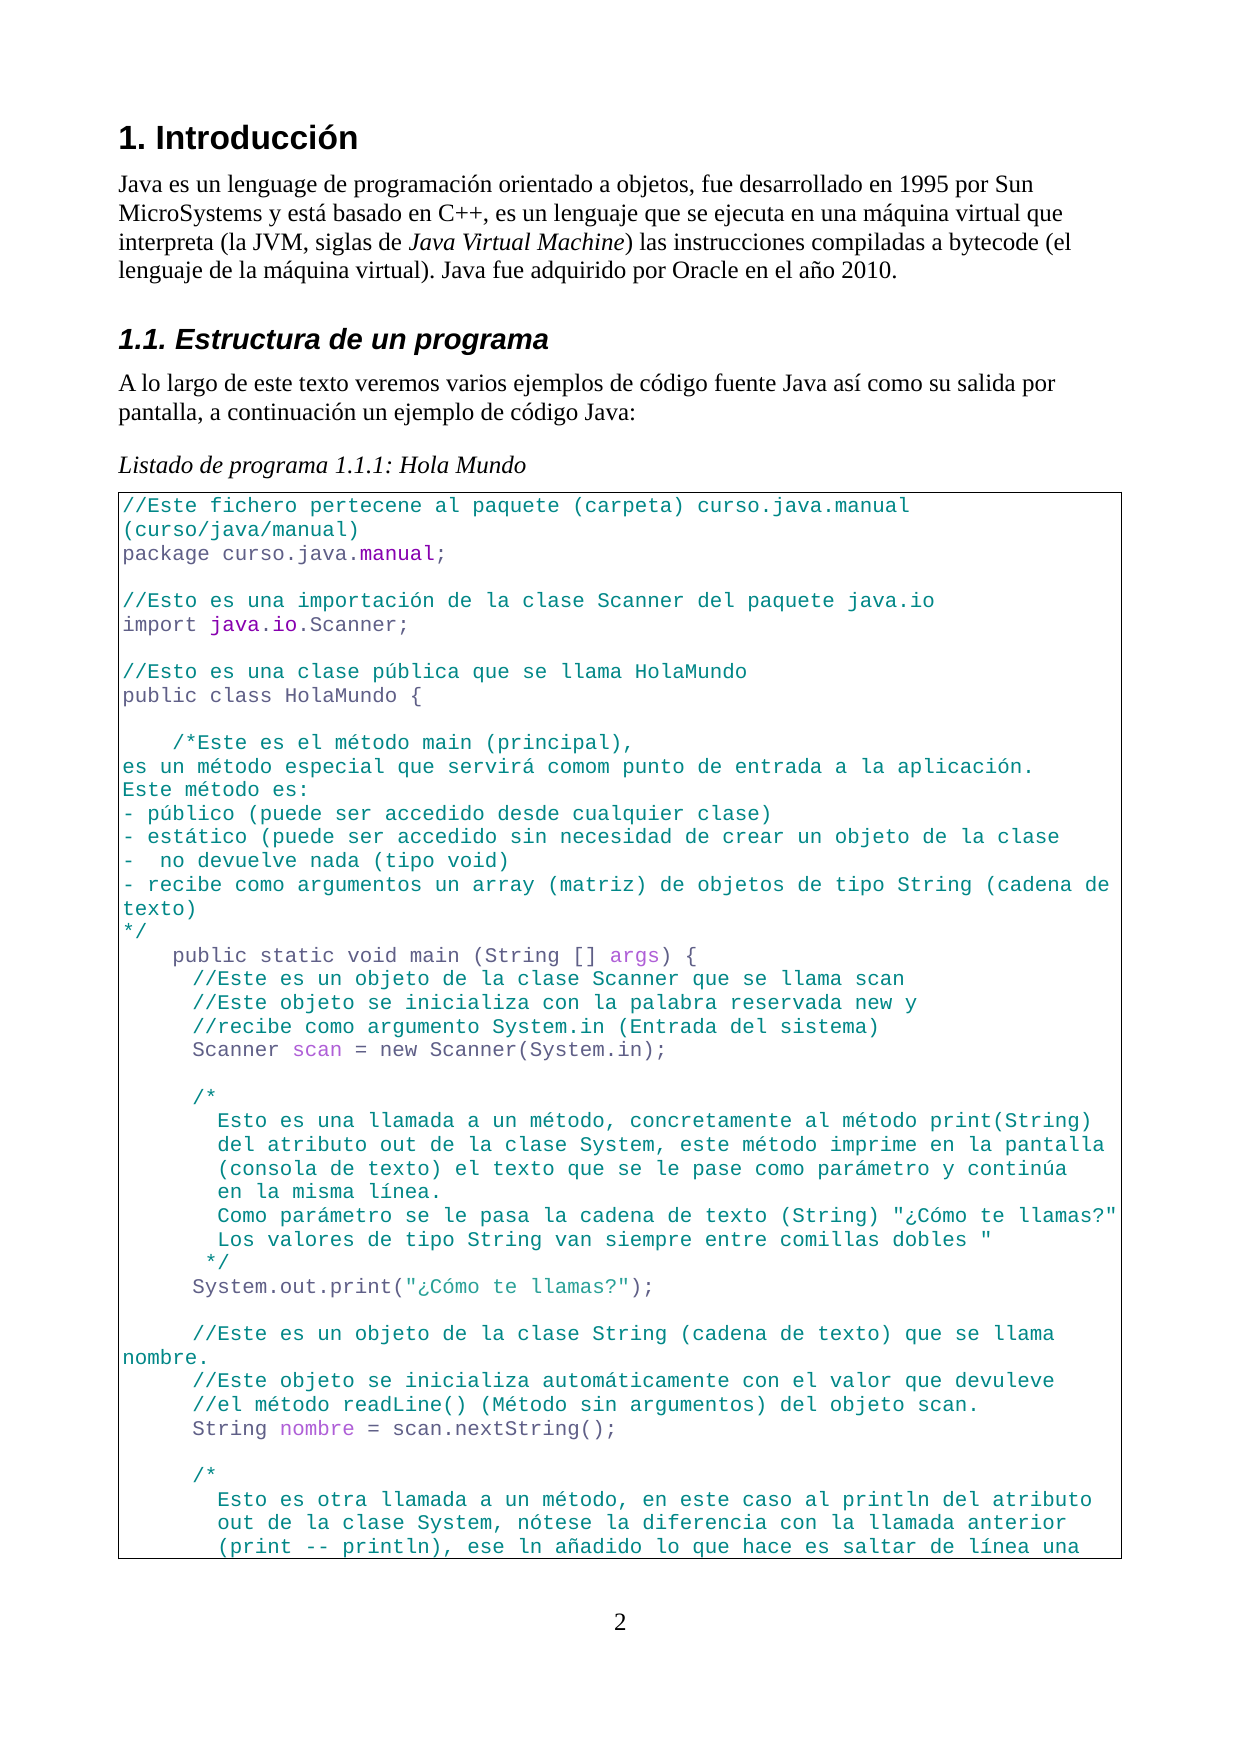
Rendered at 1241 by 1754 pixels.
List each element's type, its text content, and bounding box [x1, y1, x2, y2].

text package curso.java.manual; [119, 539, 1121, 562]
text Java es un lenguage de programación orientado a objetos, fue desarrollado en 1995 por Sun MicroSystems y está basado en C++, es un lenguaje que se ejecuta en una máquina virtual que interpreta (la JVM, siglas de Java Virtual Machine) las instrucciones compiladas a bytecode (el lenguaje de la máquina virtual). Java fue adquirido por Oracle en el año 2010. [118, 169, 1122, 284]
text (print -- println), ese ln añadido lo que hace es saltar de línea una [119, 1532, 1121, 1558]
text es un método especial que servirá comom punto de entrada a la aplicación. [119, 752, 1121, 775]
text - no devuelve nada (tipo void) [119, 846, 1121, 870]
text //el método readLine() (Método sin argumentos) del objeto scan. [119, 1390, 1121, 1414]
text out de la clase System, nótese la diferencia con la llamada anterior [119, 1508, 1121, 1532]
text Los valores de tipo String van siempre entre comillas dobles " [119, 1224, 1121, 1248]
text //Esto es una importación de la clase Scanner del paquete java.io [119, 586, 1121, 610]
subtitle Estructura de un programa [118, 322, 1122, 355]
text A lo largo de este texto veremos varios ejemplos de código fuente Java así como su salida por pantalla, a continuación un ejemplo de código Java: [118, 368, 1122, 425]
text - público (puede ser accedido desde cualquier clase) [119, 799, 1121, 823]
text del atributo out de la clase System, este método imprime en la pantalla [119, 1130, 1121, 1154]
text */ [119, 1248, 1121, 1272]
text Como parámetro se le pasa la cadena de texto (String) "¿Cómo te llamas?" [119, 1201, 1121, 1224]
text //Este fichero pertecene al paquete (carpeta) curso.java.manual (curso/java/manual) [119, 493, 1121, 539]
text import java.io.Scanner; [119, 610, 1121, 633]
text Esto es una llamada a un método, concretamente al método print(String) [119, 1106, 1121, 1130]
text */ [119, 917, 1121, 941]
text - recibe como argumentos un array (matriz) de objetos de tipo String (cadena de texto) [119, 870, 1121, 917]
text System.out.print("¿Cómo te llamas?"); [119, 1272, 1121, 1296]
text Esto es otra llamada a un método, en este caso al println del atributo [119, 1485, 1121, 1508]
text //Este es un objeto de la clase Scanner que se llama scan [119, 964, 1121, 988]
text (consola de texto) el texto que se le pase como parámetro y continúa [119, 1154, 1121, 1177]
text Scanner scan = new Scanner(System.in); [119, 1035, 1121, 1059]
text /*Este es el método main (principal), [119, 728, 1121, 752]
text //Esto es una clase pública que se llama HolaMundo [119, 657, 1121, 681]
subtitle Introducción [118, 118, 1122, 157]
list Listado de programa 1.1.1: Hola Mundo [118, 450, 1122, 479]
text public static void main (String [] args) { [119, 941, 1121, 964]
text public class HolaMundo { [119, 681, 1121, 704]
text //Este objeto se inicializa con la palabra reservada new y [119, 988, 1121, 1012]
text //recibe como argumento System.in (Entrada del sistema) [119, 1012, 1121, 1035]
text //Este objeto se inicializa automáticamente con el valor que devuleve [119, 1366, 1121, 1390]
text /* [119, 1083, 1121, 1106]
text //Este es un objeto de la clase String (cadena de texto) que se llama nombre. [119, 1319, 1121, 1366]
text String nombre = scan.nextString(); [119, 1414, 1121, 1437]
text - estático (puede ser accedido sin necesidad de crear un objeto de la clase [119, 823, 1121, 846]
text /* [119, 1461, 1121, 1485]
text Este método es: [119, 775, 1121, 799]
text en la misma línea. [119, 1177, 1121, 1201]
